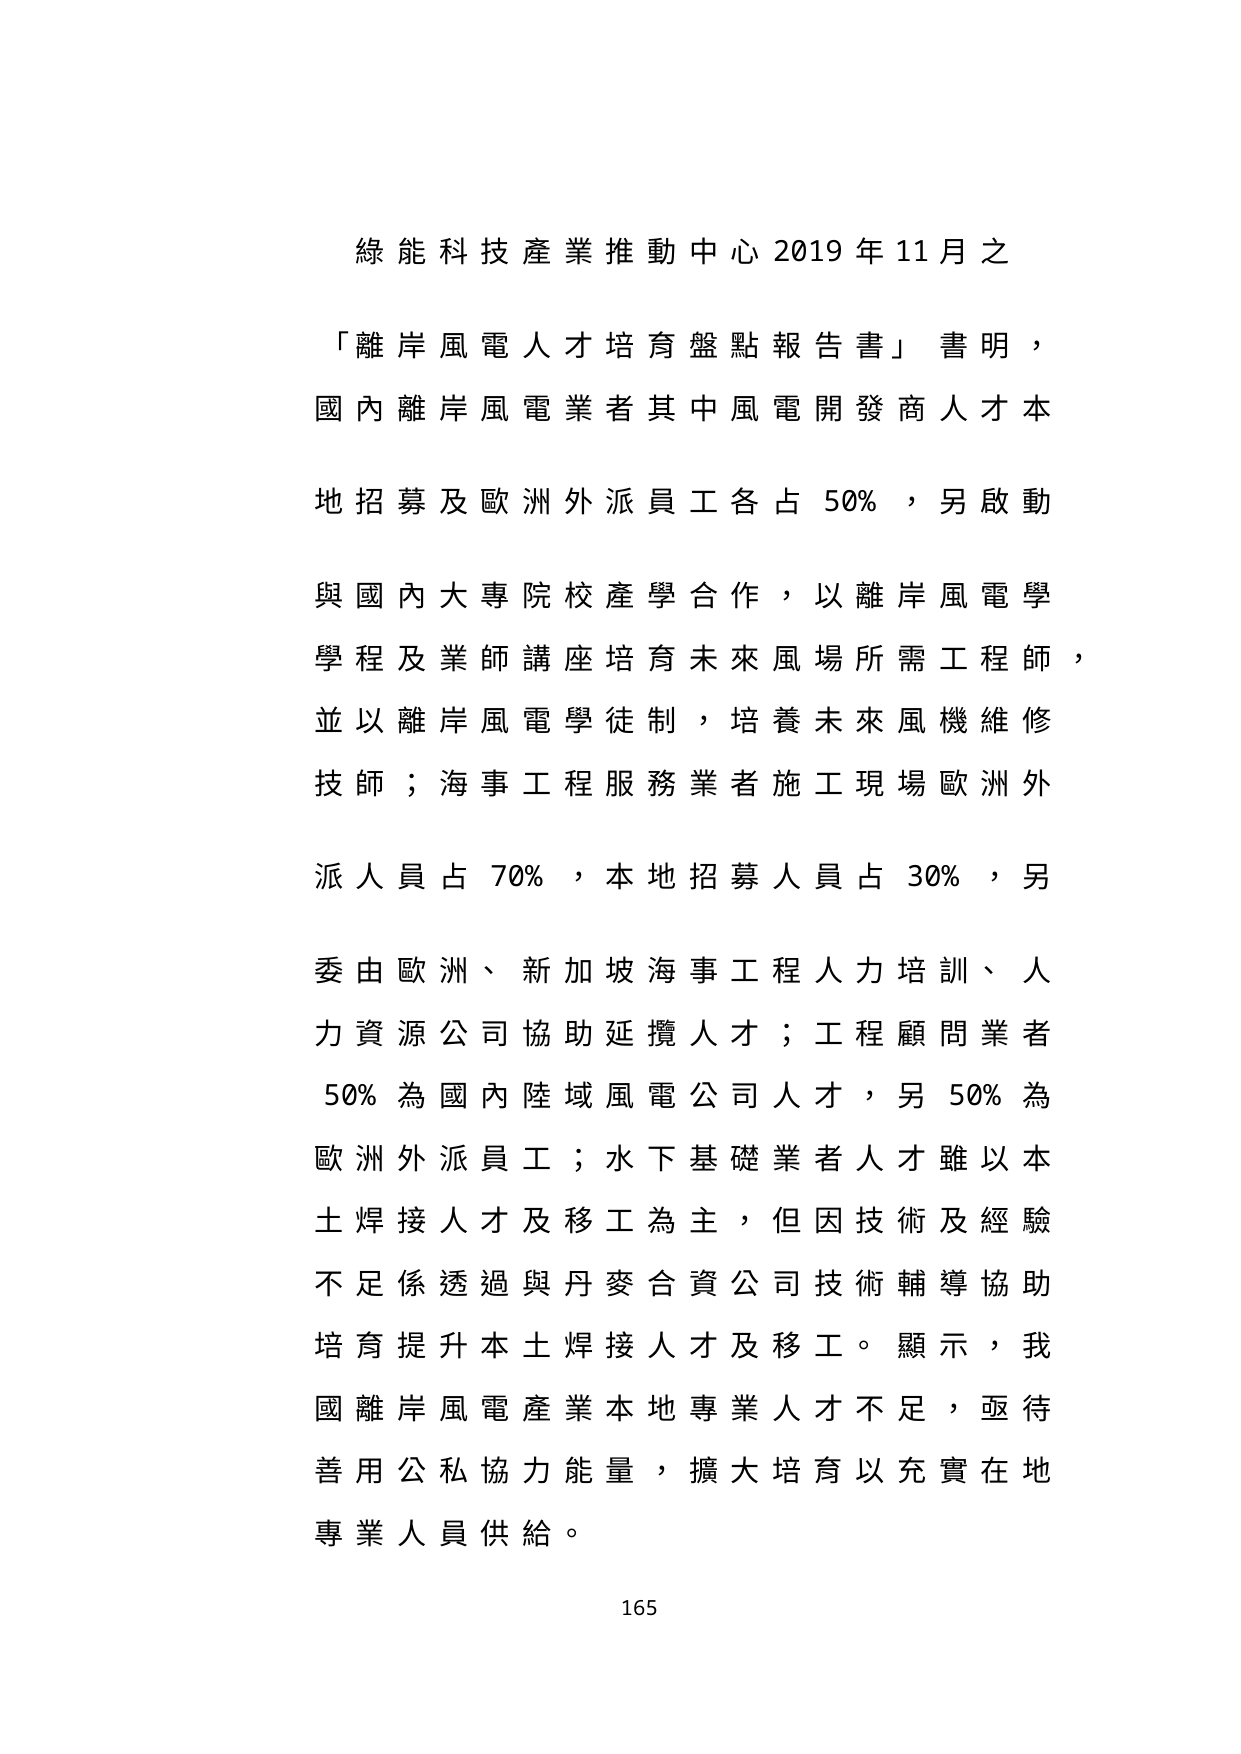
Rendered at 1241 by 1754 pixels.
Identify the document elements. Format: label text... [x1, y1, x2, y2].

text 綠能科技產業推動中心2019年11月之「離岸風電人才培育盤點報告書」書明，國內離岸風電業者其中風電開發商人才本地招募及歐洲外派員工各占50%，另啟動與國內大專院校產學合作，以離岸風電學學程及業師講座培育未來風場所需工程師，並以離岸風電學徒制，培養未來風機維修技師；海事工程服務業者施工現場歐洲外派人員占70%，本地招募人員占30%，另委由歐洲、新加坡海事工程人力培訓、人力資源公司協助延攬人才；工程顧問業者50%為國內陸域風電公司人才，另50%為歐洲外派員工；水下基礎業者人才雖以本土焊接人才及移工為主，但因技術及經驗不足係透過與丹麥合資公司技術輔導協助培育提升本土焊接人才及移工。顯示，我國離岸風電產業本地專業人才不足，亟待善用公私協力能量，擴大培育以充實在地專業人員供給。 [271, 177, 1058, 1552]
